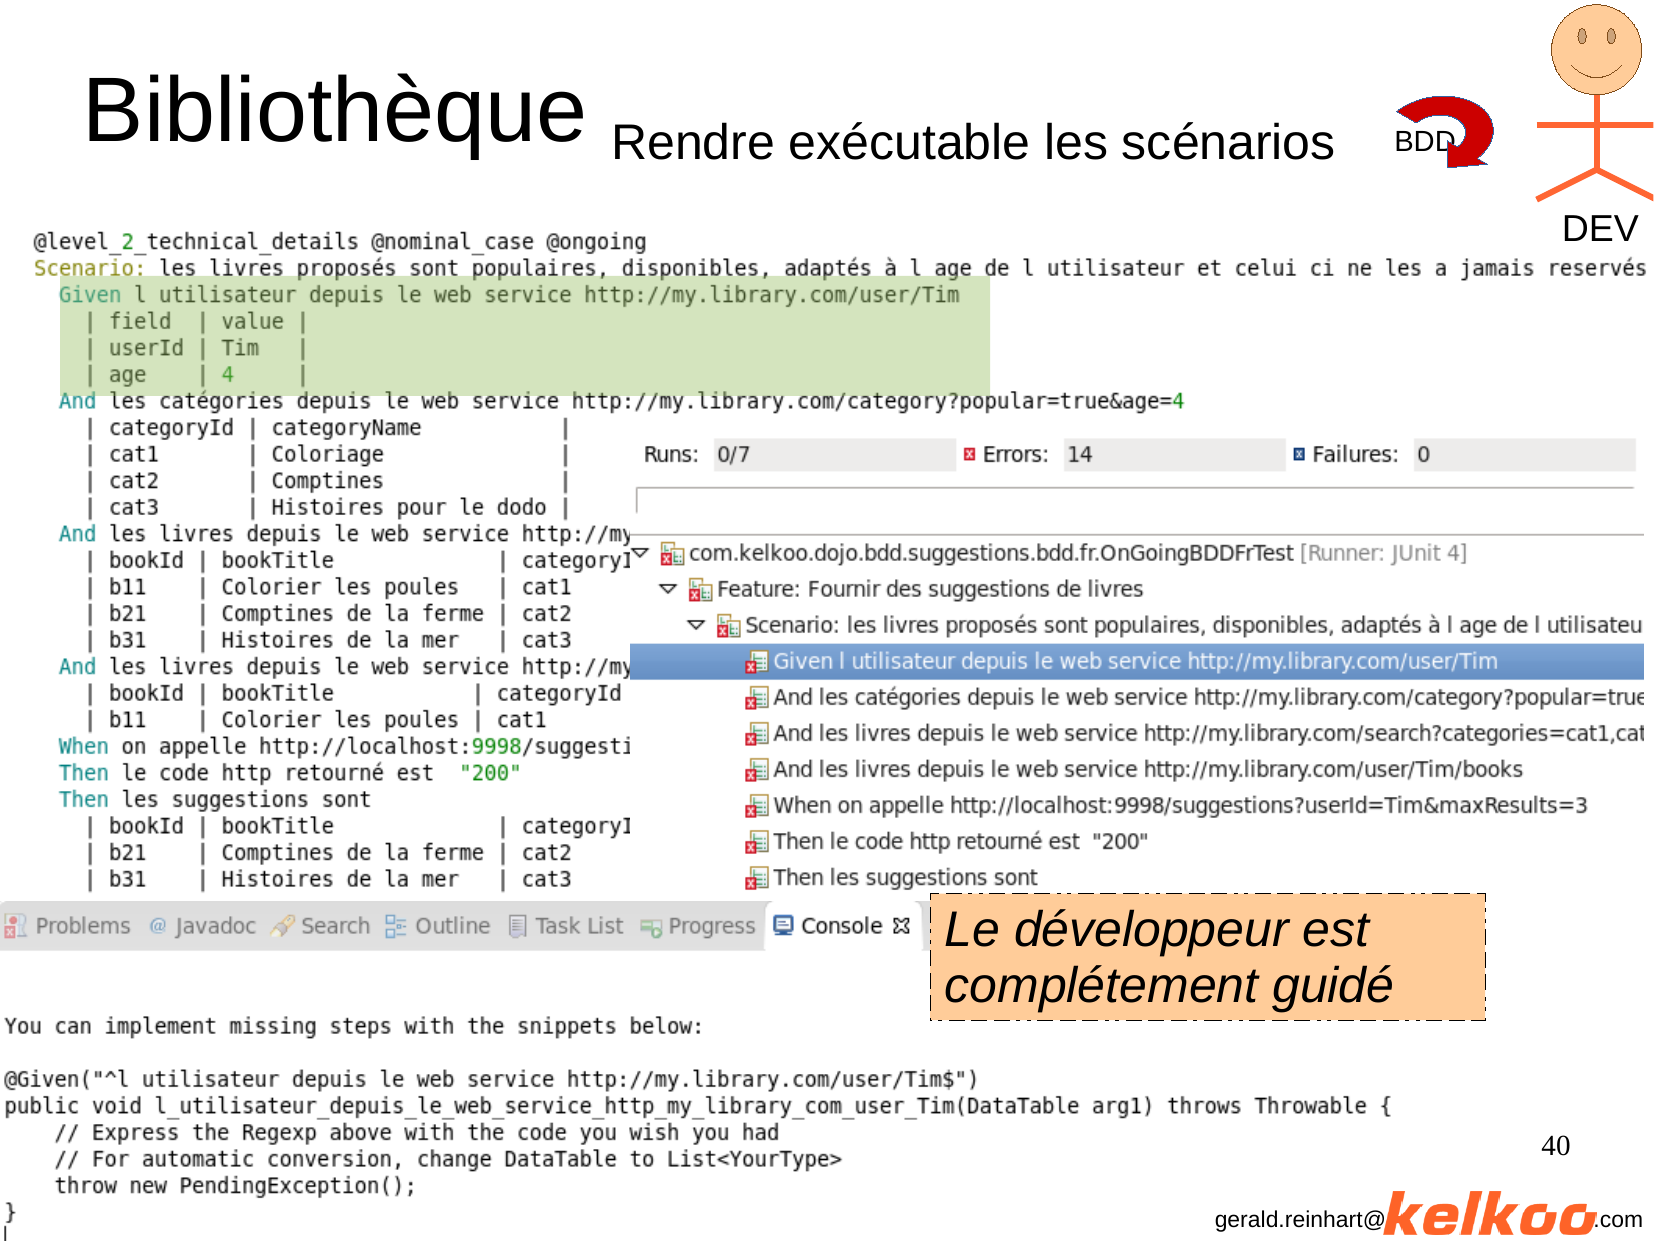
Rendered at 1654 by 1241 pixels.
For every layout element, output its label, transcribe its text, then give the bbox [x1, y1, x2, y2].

text_box BDD [1479, 151, 1486, 162]
text_box Le développeur est complétement guidé [930, 893, 1486, 1021]
title Bibliothèque [82, 5, 1571, 213]
picture [0, 215, 1654, 1241]
text_box [60, 275, 991, 396]
text_box Rendre exécutable les scénarios [596, 106, 1351, 178]
text_box gerald.reinhart@ .com [1193, 1199, 1654, 1241]
text_box [1571, 4, 1642, 95]
text_box [1396, 96, 1494, 168]
text_box BDD [1365, 117, 1465, 166]
text_box DEV [1536, 199, 1654, 257]
